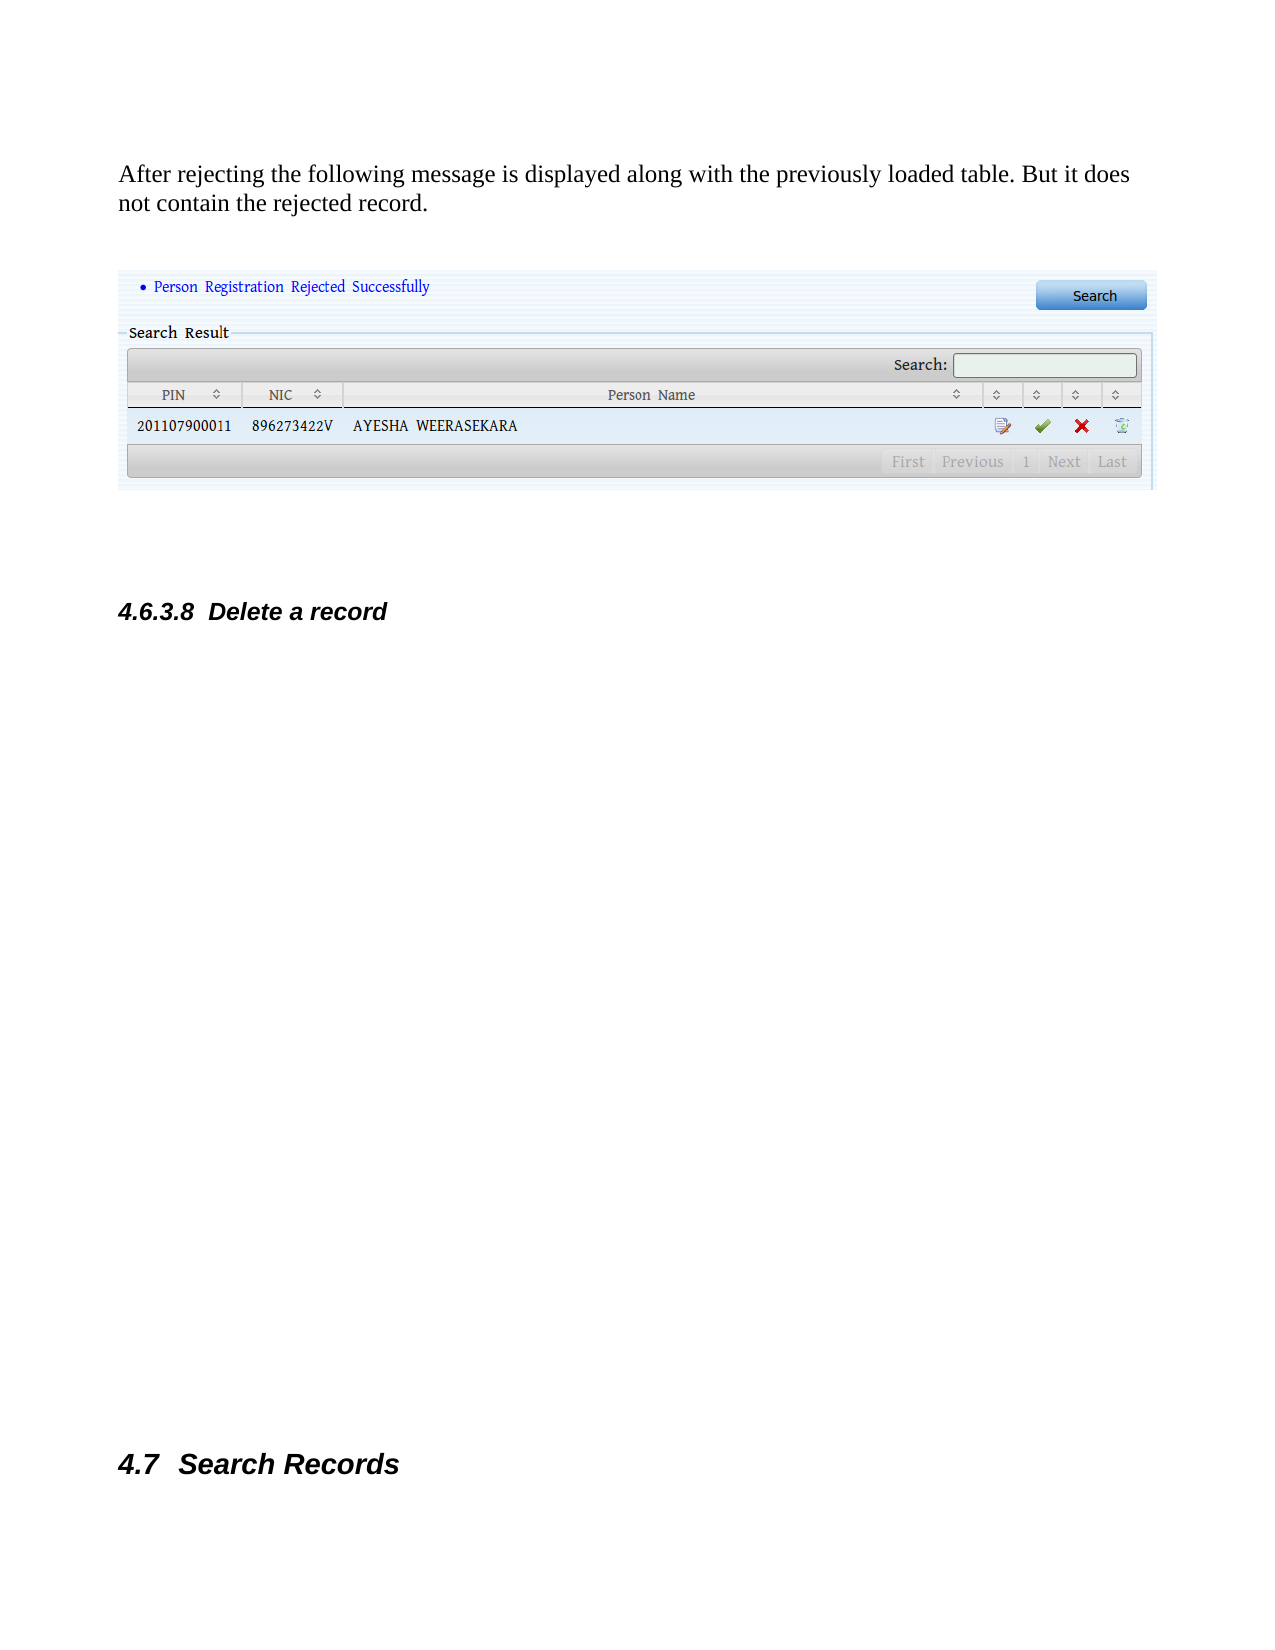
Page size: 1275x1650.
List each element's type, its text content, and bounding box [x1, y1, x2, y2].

text After rejecting the following message is displayed along with the previously loaded table. But it does not contain the rejected record. [118, 159, 1157, 217]
subtitle Search Records [118, 1447, 1157, 1480]
subtitle Delete a record [118, 597, 1157, 625]
picture [118, 270, 1157, 490]
